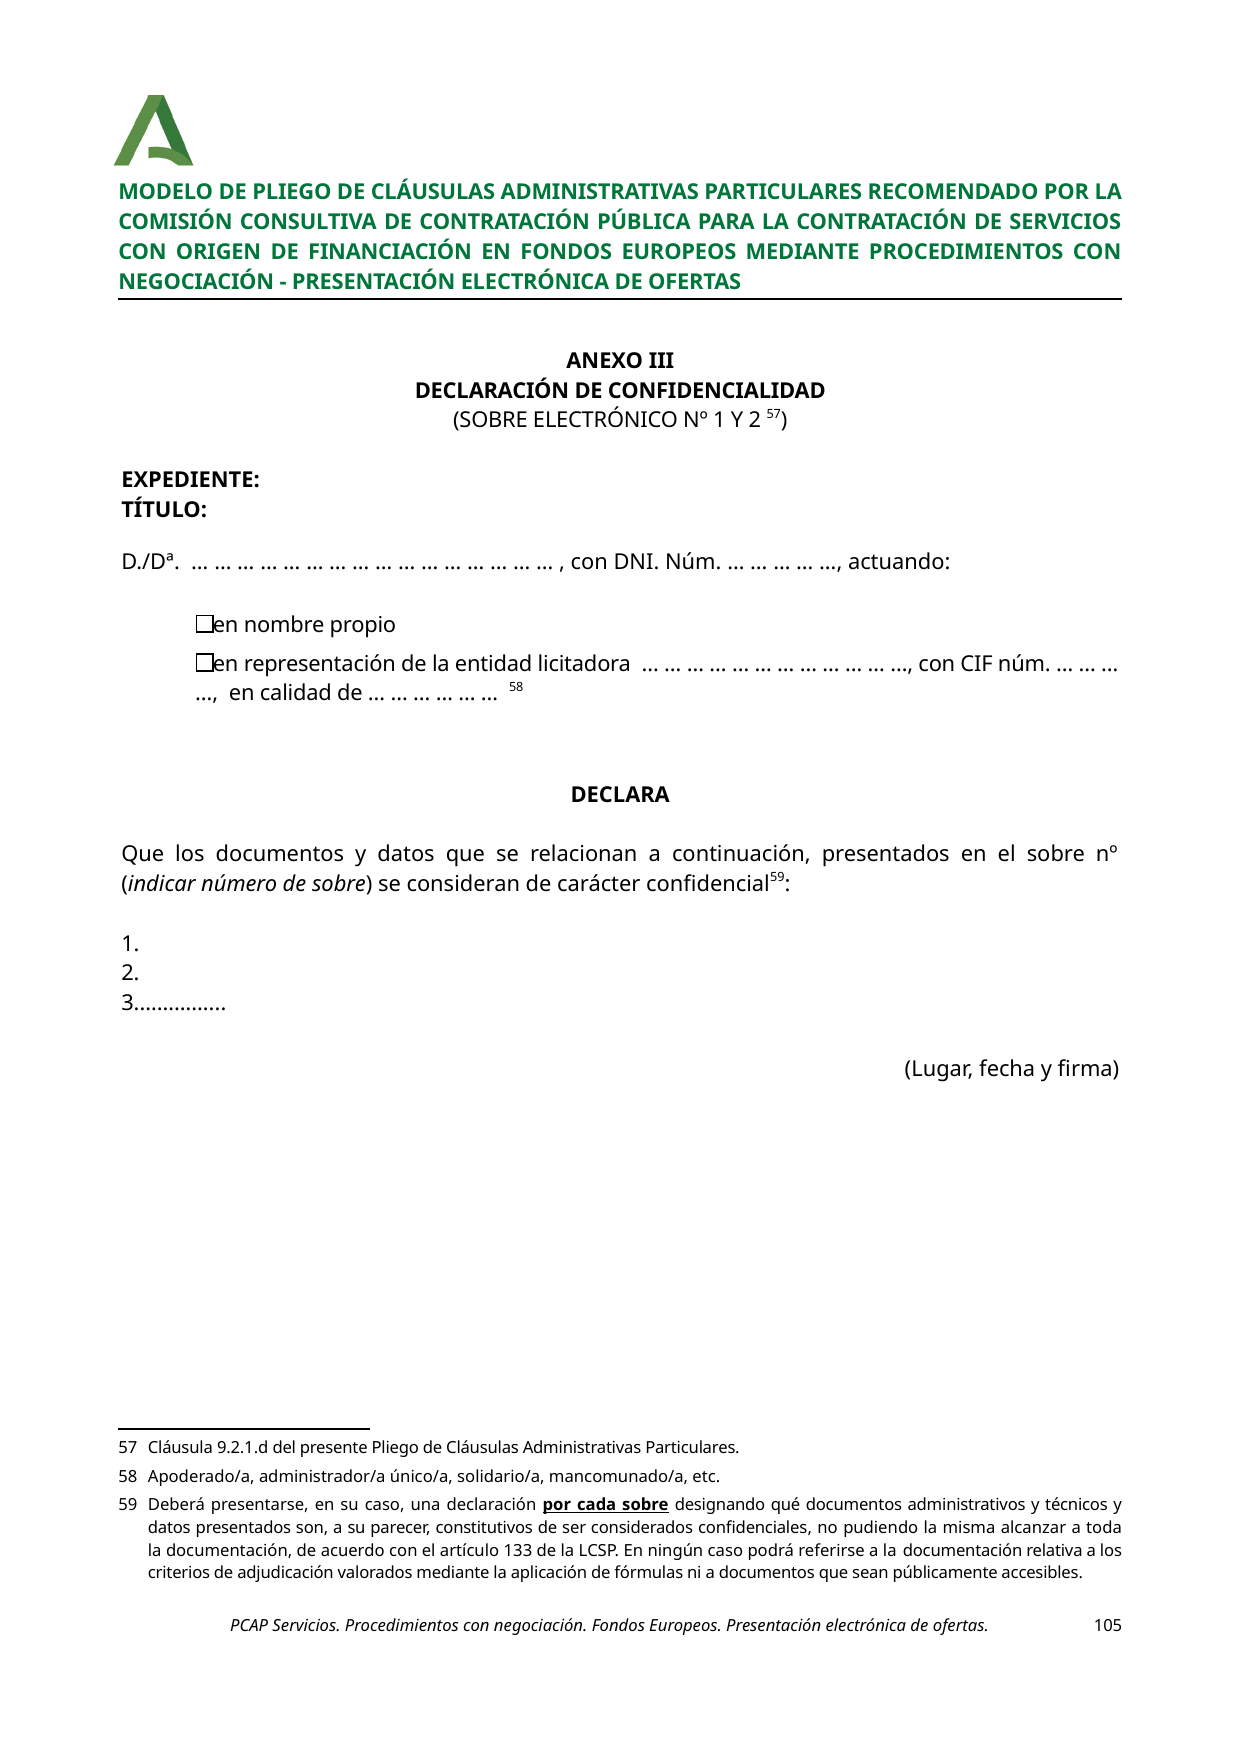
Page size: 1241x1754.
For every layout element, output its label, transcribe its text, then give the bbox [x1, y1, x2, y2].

text MODELO DE PLIEGO DE CLÁUSULAS ADMINISTRATIVAS PARTICULARES RECOMENDADO POR LA COMISIÓN CONSULTIVA DE CONTRATACIÓN PÚBLICA PARA LA CONTRATACIÓN DE SERVICIOS CON ORIGEN DE FINANCIACIÓN EN FONDOS EUROPEOS MEDIANTE PROCEDIMIENTOS CON NEGOCIACIÓN - PRESENTACIÓN ELECTRÓNICA DE OFERTAS [118, 176, 1122, 298]
text 2. [118, 957, 1122, 987]
text (SOBRE ELECTRÓNICO Nº 1 Y 2 ) [118, 404, 1122, 434]
text D./Dª. … … … … … … … … … … … … … … … … , con DNI. Núm. … … … … …, actuando: [118, 546, 1122, 576]
text TÍTULO: [118, 494, 1122, 524]
text ANEXO III [118, 342, 1122, 375]
text DECLARA [118, 779, 1122, 808]
text 3.…………... [118, 987, 1122, 1017]
text Que los documentos y datos que se relacionan a continuación, presentados en el sobre nº (indicar número de sobre) se consideran de carácter confidencial: [118, 838, 1122, 898]
text (Lugar, fecha y firma) [118, 1050, 1122, 1082]
text 1. [118, 928, 1122, 957]
picture [109, 91, 198, 170]
text Deberá presentarse, en su caso, una declaración por cada sobre designando qué documentos administrativos y técnicos y datos presentados son, a su parecer, constitutivos de ser considerados confidenciales, no pudiendo la misma alcanzar a toda la documentación, de acuerdo con el artículo 133 de la LCSP. En ningún caso podrá referirse a la documentación relativa a los criterios de adjudicación valorados mediante la aplicación de fórmulas ni a documentos que sean públicamente accesibles. [118, 1493, 1122, 1584]
text en representación de la entidad licitadora … … … … … … … … … … … …, con CIF núm. … … … …, en calidad de … … … … … … [192, 645, 1122, 710]
text Apoderado/a, administrador/a único/a, solidario/a, mancomunado/a, etc. [118, 1464, 1122, 1487]
text EXPEDIENTE: [118, 464, 1122, 494]
text en nombre propio [189, 609, 1122, 639]
text DECLARACIÓN DE CONFIDENCIALIDAD [118, 375, 1122, 404]
text Cláusula 9.2.1.d del presente Pliego de Cláusulas Administrativas Particulares. [118, 1436, 1122, 1458]
